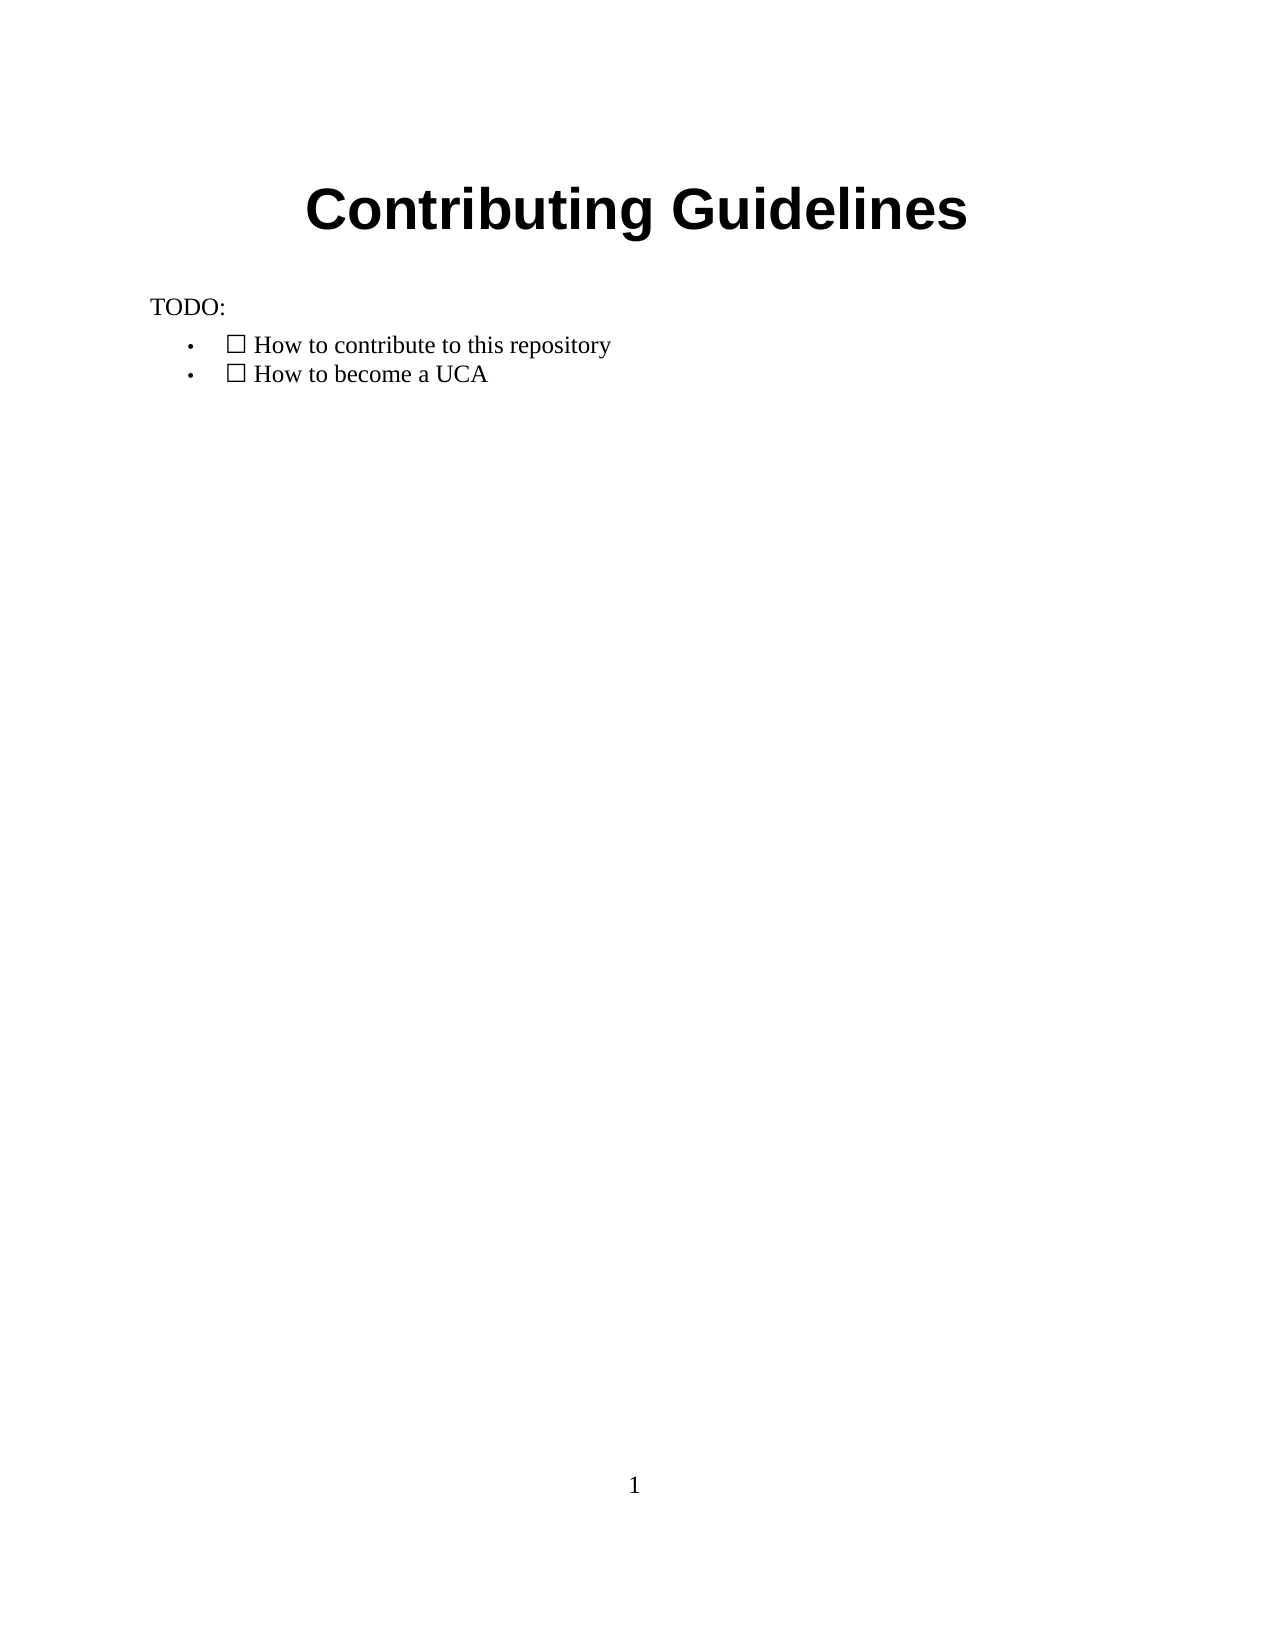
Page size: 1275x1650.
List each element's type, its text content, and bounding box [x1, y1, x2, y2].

text TODO: [150, 292, 1125, 321]
list ☐ How to become a UCA [187, 359, 1125, 387]
list ☐ How to contribute to this repository [187, 330, 1125, 359]
title Contributing Guidelines [150, 175, 1125, 242]
